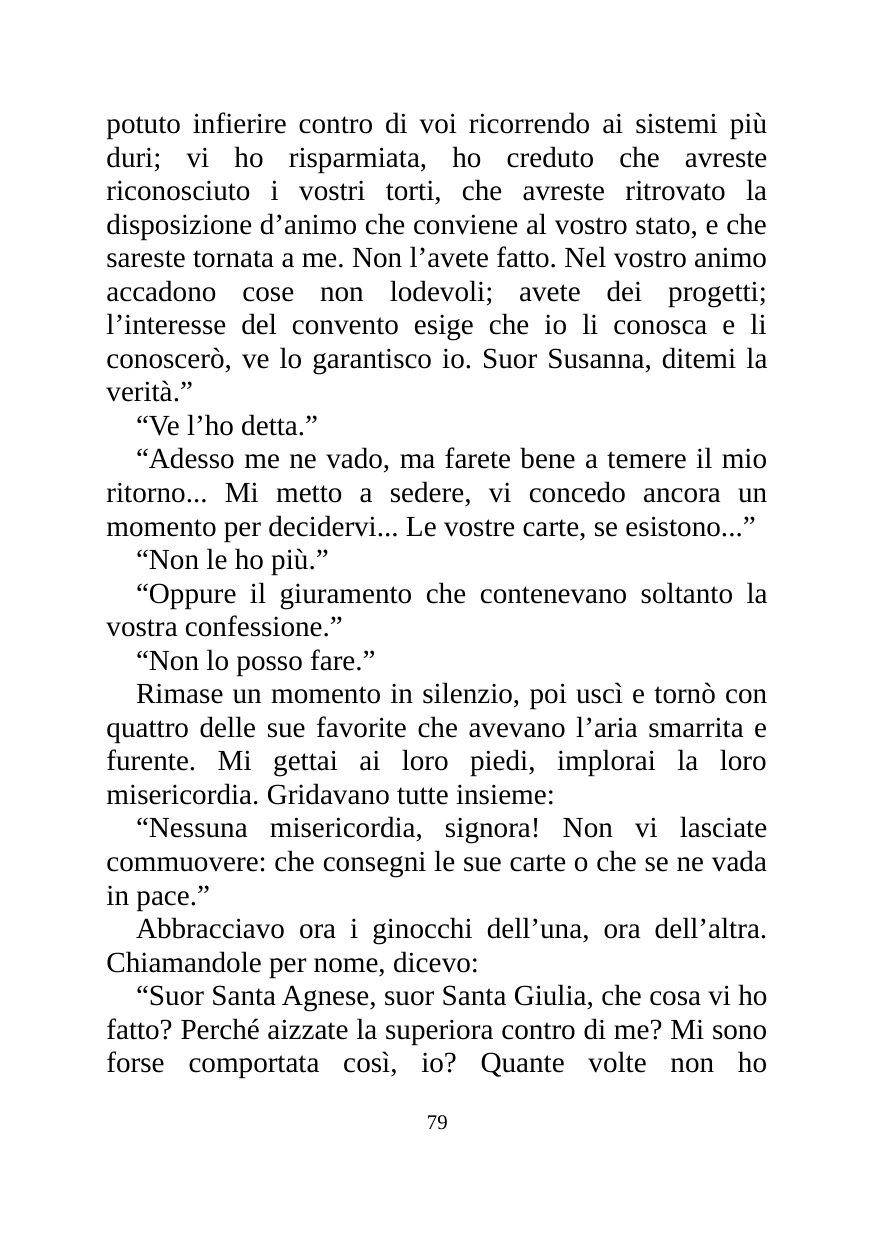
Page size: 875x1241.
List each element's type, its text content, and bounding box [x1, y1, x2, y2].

text “Suor Santa Agnese, suor Santa Giulia, che cosa vi ho fatto? Perché aizzate la superiora contro di me? Mi sono forse comportata così, io? Quante volte non ho [106, 978, 768, 1079]
text “Nessuna misericordia, signora! Non vi lasciate commuovere: che consegni le sue carte o che se ne vada in pace.” [106, 811, 768, 911]
text potuto infierire contro di voi ricorrendo ai sistemi più duri; vi ho risparmiata, ho creduto che avreste riconosciuto i vostri torti, che avreste ritrovato la disposizione d’animo che conviene al vostro stato, e che sareste tornata a me. Non l’avete fatto. Nel vostro animo accadono cose non lodevoli; avete dei progetti; l’interesse del convento esige che io li conosca e li conoscerò, ve lo garantisco io. Suor Susanna, ditemi la verità.” [106, 106, 768, 408]
text “Oppure il giuramento che contenevano soltanto la vostra confessione.” [106, 576, 768, 643]
text Rimase un momento in silenzio, poi uscì e tornò con quattro delle sue favorite che avevano l’aria smarrita e furente. Mi gettai ai loro piedi, implorai la loro misericordia. Gridavano tutte insieme: [106, 676, 768, 811]
text “Non lo posso fare.” [106, 643, 768, 676]
text Abbracciavo ora i ginocchi dell’una, ora dell’altra. Chiamandole per nome, dicevo: [106, 911, 768, 978]
text “Non le ho più.” [106, 542, 768, 576]
text “Ve l’ho detta.” [106, 408, 768, 442]
text “Adesso me ne vado, ma farete bene a temere il mio ritorno... Mi metto a sedere, vi concedo ancora un momento per decidervi... Le vostre carte, se esistono...” [106, 442, 768, 542]
